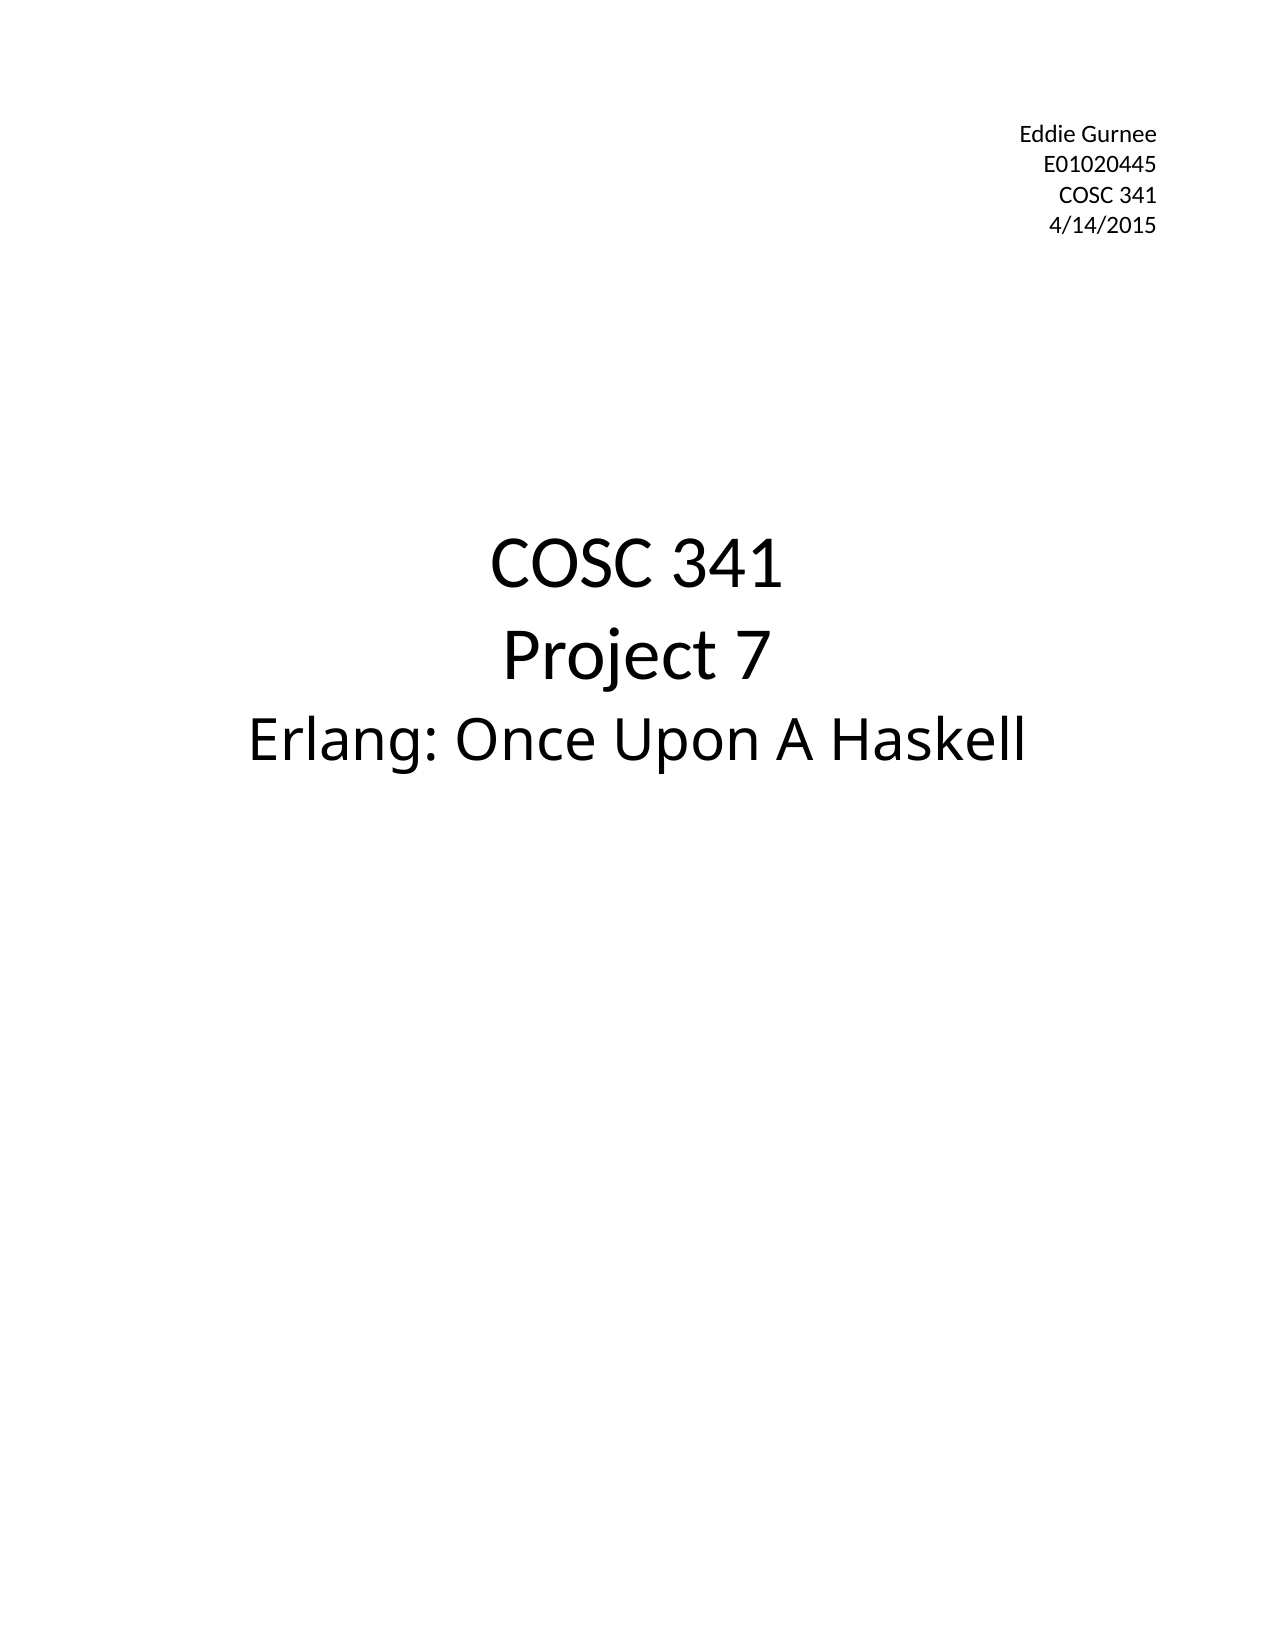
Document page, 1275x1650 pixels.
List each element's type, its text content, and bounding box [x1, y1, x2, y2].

text COSC 341 [118, 179, 1157, 210]
text Project 7 [118, 606, 1157, 698]
text Eddie Gurnee [118, 118, 1157, 149]
text E01020445 [118, 149, 1157, 179]
text COSC 341 [118, 515, 1157, 606]
text 4/14/2015 [118, 210, 1157, 240]
text Erlang: Once Upon A Haskell [118, 698, 1157, 777]
